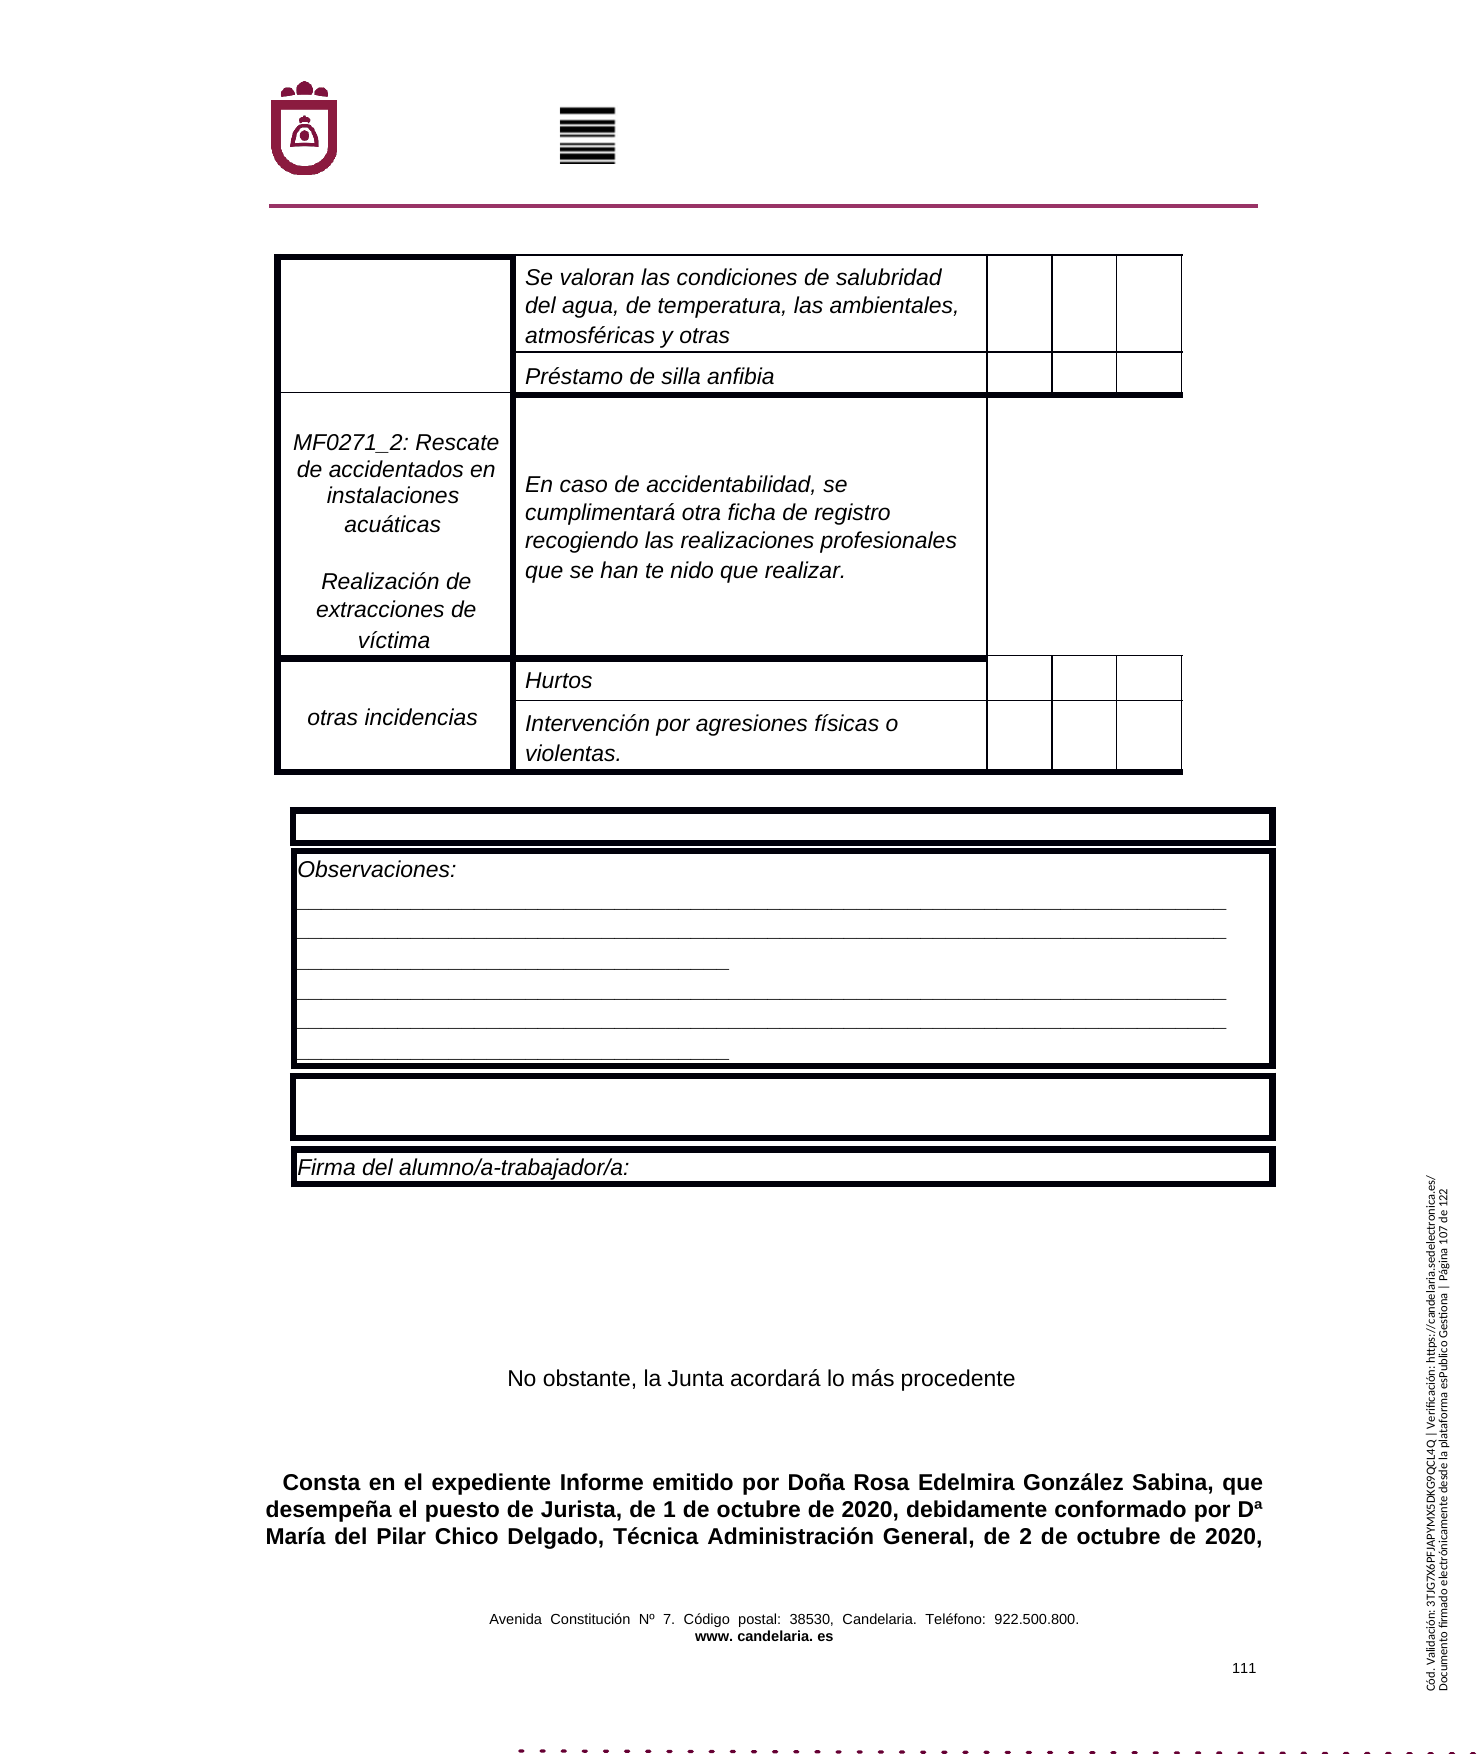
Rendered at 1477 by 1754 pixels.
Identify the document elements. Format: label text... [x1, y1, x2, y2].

table_cell [1117, 353, 1181, 392]
table_header [1117, 256, 1181, 351]
text No obstante, la Junta acordará lo más procedente [253, 1364, 1275, 1391]
table_cell [1053, 701, 1116, 769]
text __________________________________ [297, 938, 1269, 970]
table_cell [1053, 656, 1116, 700]
text _________________________________________________________________________ _________________________________________________________________________ [297, 970, 1269, 1028]
table_cell Intervención por agresiones físicas o violentas. [516, 701, 986, 769]
table_cell En caso de accidentabilidad, se cumplimentará otra ficha de registro recogiendo las realizaciones profesionales que se han te nido que realizar. [516, 398, 986, 655]
table_cell [988, 353, 1051, 392]
table_header Se valoran las condiciones de salubridad del agua, de temperatura, las ambientales, atmosféricas y otras [516, 256, 986, 351]
text Consta en el expediente Informe emitido por Doña Rosa Edelmira González Sabina, que desempeña el puesto de Jurista, de 1 de octubre de 2020, debidamente conformado por Dª María del Pilar Chico Delgado, Técnica Administración General, de 2 de octubre de 2020, [265, 1469, 1264, 1549]
text __________________________________ [297, 1028, 1269, 1063]
table_cell [1117, 701, 1181, 769]
table_cell [988, 656, 1051, 700]
table_cell MF0271_2: Rescate de accidentados en instalaciones acuáticas Realización de extracciones de víctima [281, 393, 510, 655]
table_header [281, 260, 510, 392]
text Observaciones: [297, 854, 1269, 880]
table_cell Hurtos [516, 662, 986, 700]
table_header [1053, 256, 1116, 351]
table_cell [1117, 656, 1181, 700]
table_cell Préstamo de silla anfibia [516, 353, 986, 392]
text Firma del alumno/a-trabajador/a: [297, 1153, 1269, 1181]
table_cell [988, 398, 1182, 655]
text _________________________________________________________________________ _________________________________________________________________________ [297, 880, 1269, 938]
table_header [988, 256, 1051, 351]
table_cell [1053, 353, 1116, 392]
table_cell otras incidencias [281, 662, 510, 769]
table_cell [988, 701, 1051, 769]
